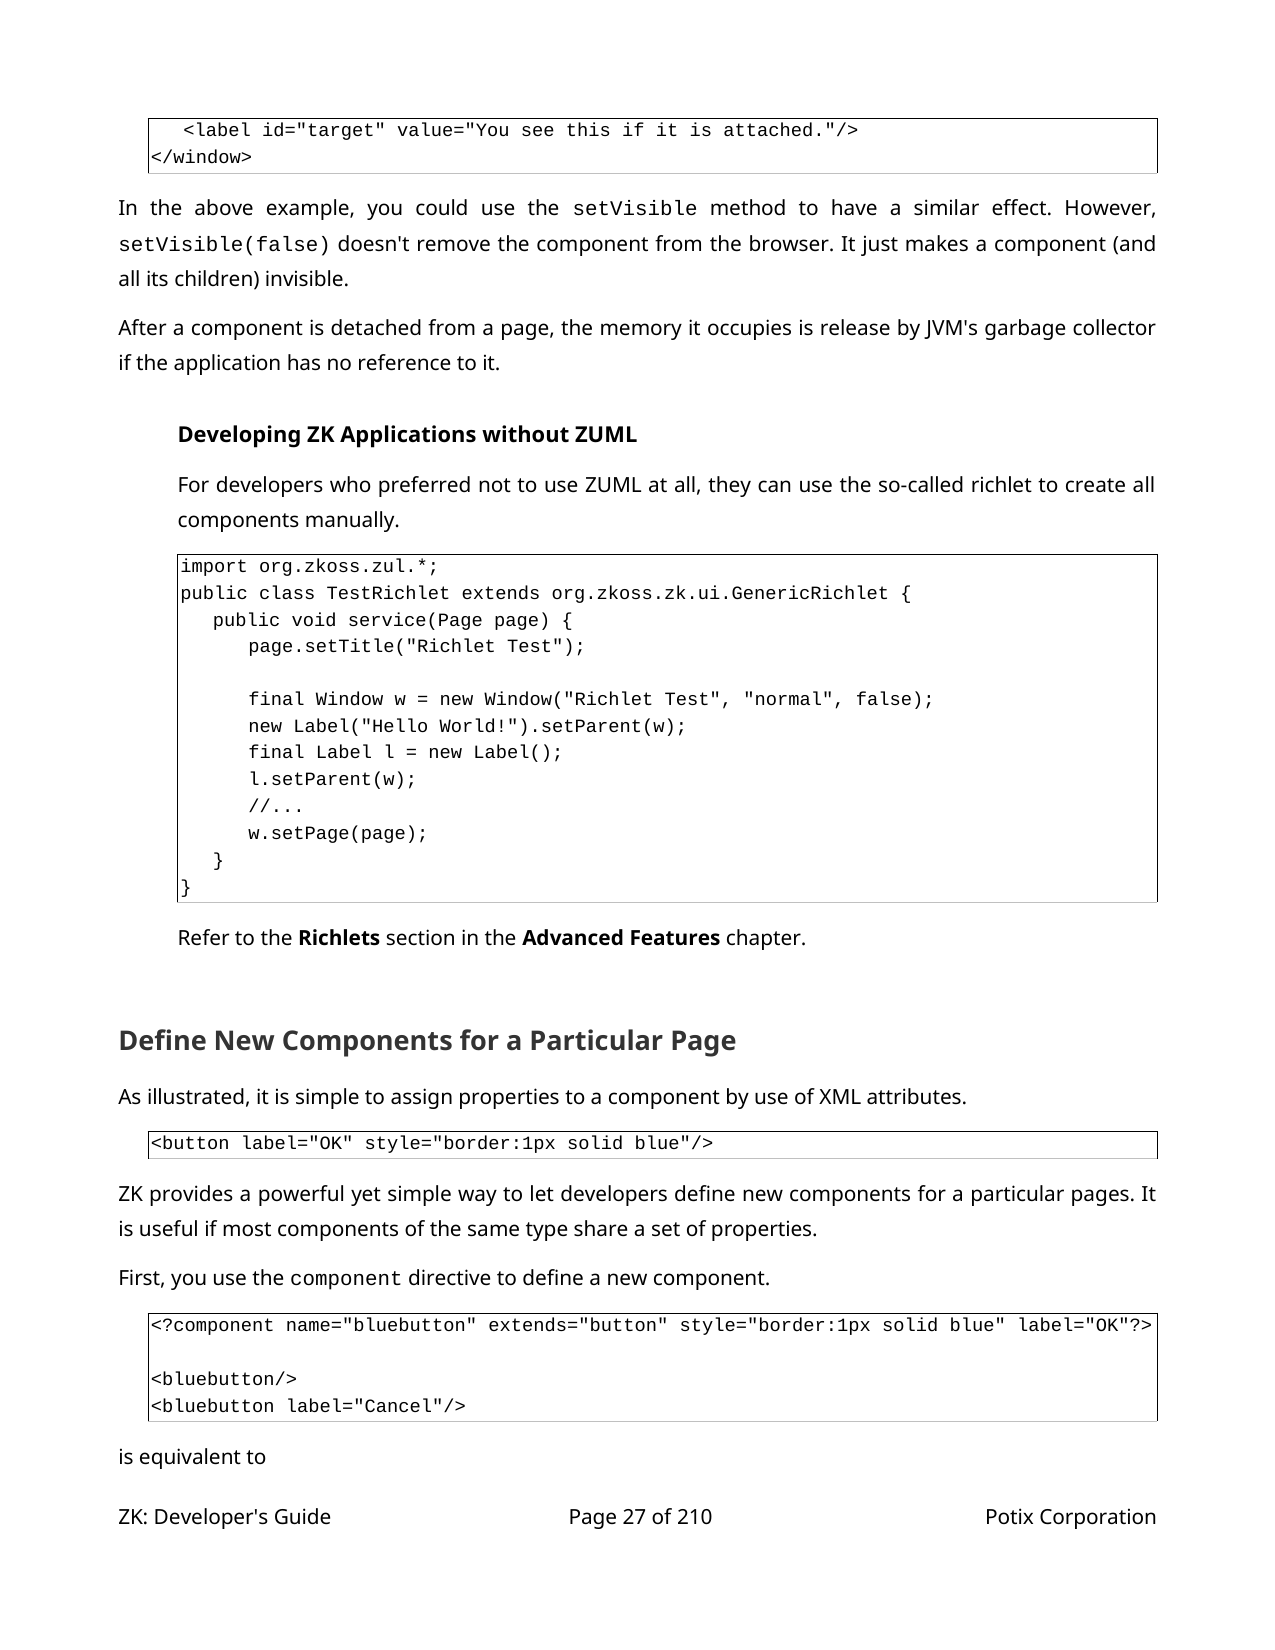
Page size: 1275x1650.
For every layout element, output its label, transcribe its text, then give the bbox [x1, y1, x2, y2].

text Refer to the Richlets section in the Advanced Features chapter. [177, 923, 1157, 951]
text <bluebutton/> [149, 1367, 1157, 1391]
text is equivalent to [118, 1442, 1157, 1470]
text } [178, 875, 1157, 902]
text public class TestRichlet extends org.zkoss.zk.ui.GenericRichlet { public void service(Page page) { page.setTitle("Richlet Test"); final Window w = new Window("Richlet Test", "normal", false); new Label("Hello World!").setParent(w); final Label l = new Label(); l.setParent(w); [178, 581, 1157, 791]
text ZK provides a powerful yet simple way to let developers define new components for a particular pages. It is useful if most components of the same type share a set of properties. [118, 1179, 1157, 1243]
text After a component is detached from a page, the memory it occupies is release by JVM's garbage collector if the application has no reference to it. [118, 313, 1157, 377]
text As illustrated, it is simple to assign properties to a component by use of XML attributes. [118, 1082, 1157, 1111]
text <bluebutton label="Cancel"/> [149, 1394, 1157, 1421]
text First, you use the component directive to define a new component. [118, 1263, 1157, 1292]
text </window> [149, 145, 1157, 173]
text w.setPage(page); } [178, 821, 1157, 872]
text In the above example, you could use the setVisible method to have a similar effect. However, setVisible(false) doesn't remove the component from the browser. It just makes a component (and all its children) invisible. [118, 193, 1157, 292]
text <label id="target" value="You see this if it is attached."/> [149, 119, 1157, 142]
subtitle Define New Components for a Particular Page [118, 1022, 1157, 1059]
text //... [178, 794, 1157, 818]
text <?component name="bluebutton" extends="button" style="border:1px solid blue" label="OK"?> [149, 1314, 1157, 1337]
text For developers who preferred not to use ZUML at all, they can use the so-called richlet to create all components manually. [177, 470, 1157, 533]
text <button label="OK" style="border:1px solid blue"/> [149, 1132, 1157, 1158]
text import org.zkoss.zul.*; [178, 555, 1157, 578]
subtitle Developing ZK Applications without ZUML [177, 419, 1157, 449]
